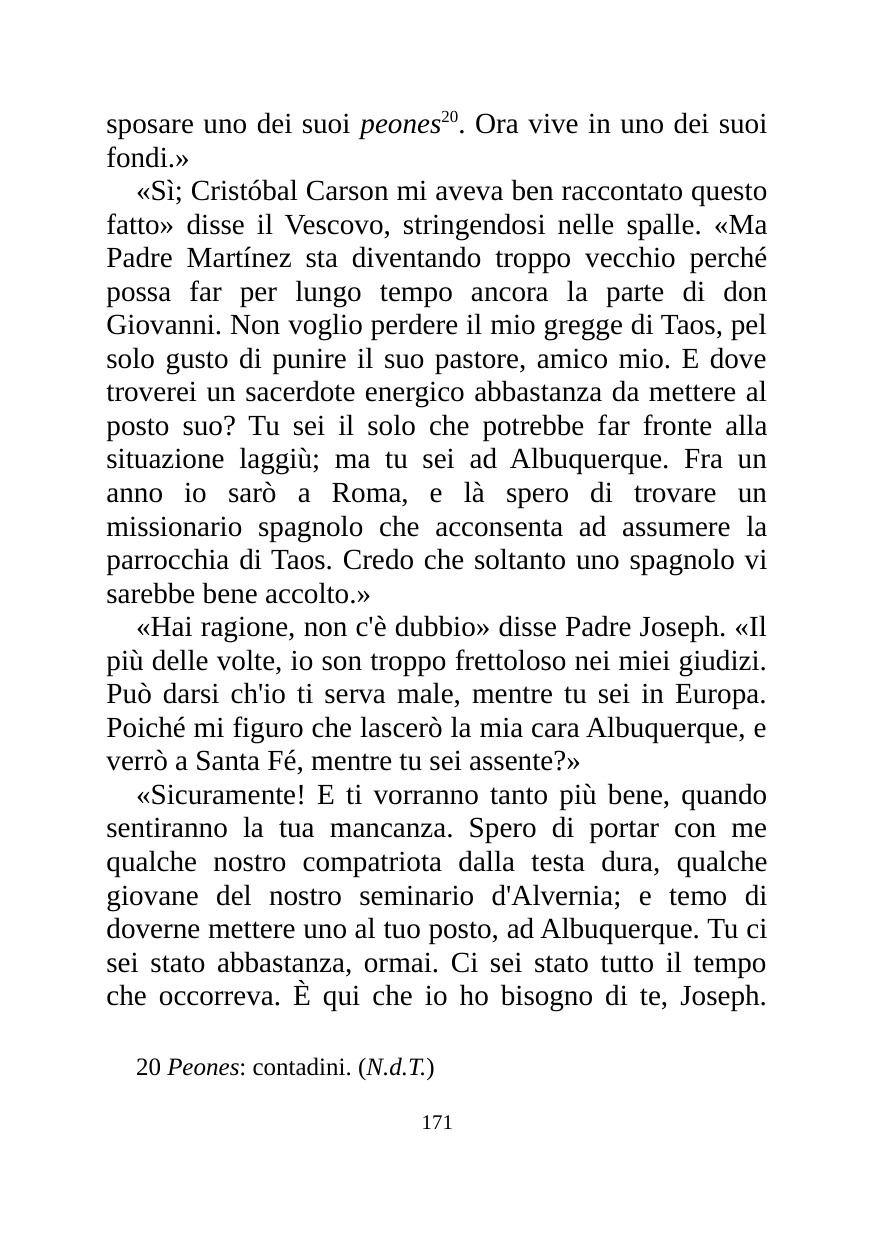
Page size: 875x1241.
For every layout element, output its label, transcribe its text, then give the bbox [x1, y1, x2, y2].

text «Sicuramente! E ti vorranno tanto più bene, quando sentiranno la tua mancanza. Spero di portar con me qualche nostro compatriota dalla testa dura, qualche giovane del nostro seminario d'Alvernia; e temo di doverne mettere uno al tuo posto, ad Albuquerque. Tu ci sei stato abbastanza, ormai. Ci sei stato tutto il tempo che occorreva. È qui che io ho bisogno di te, Joseph. [106, 777, 768, 1012]
text sposare uno dei suoi peones. Ora vive in uno dei suoi fondi.» [106, 106, 768, 173]
text «Hai ragione, non c'è dubbio» disse Padre Joseph. «Il più delle volte, io son troppo frettoloso nei miei giudizi. Può darsi ch'io ti serva male, mentre tu sei in Europa. Poiché mi figuro che lascerò la mia cara Albuquerque, e verrò a Santa Fé, mentre tu sei assente?» [106, 609, 768, 777]
text Peones: contadini. (N.d.T.) [106, 1052, 768, 1080]
text «Sì; Cristóbal Carson mi aveva ben raccontato questo fatto» disse il Vescovo, stringendosi nelle spalle. «Ma Padre Martínez sta diventando troppo vecchio perché possa far per lungo tempo ancora la parte di don Giovanni. Non voglio perdere il mio gregge di Taos, pel solo gusto di punire il suo pastore, amico mio. E dove troverei un sacerdote energico abbastanza da mettere al posto suo? Tu sei il solo che potrebbe far fronte alla situazione laggiù; ma tu sei ad Albuquerque. Fra un anno io sarò a Roma, e là spero di trovare un missionario spagnolo che acconsenta ad assumere la parrocchia di Taos. Credo che soltanto uno spagnolo vi sarebbe bene accolto.» [106, 173, 768, 609]
